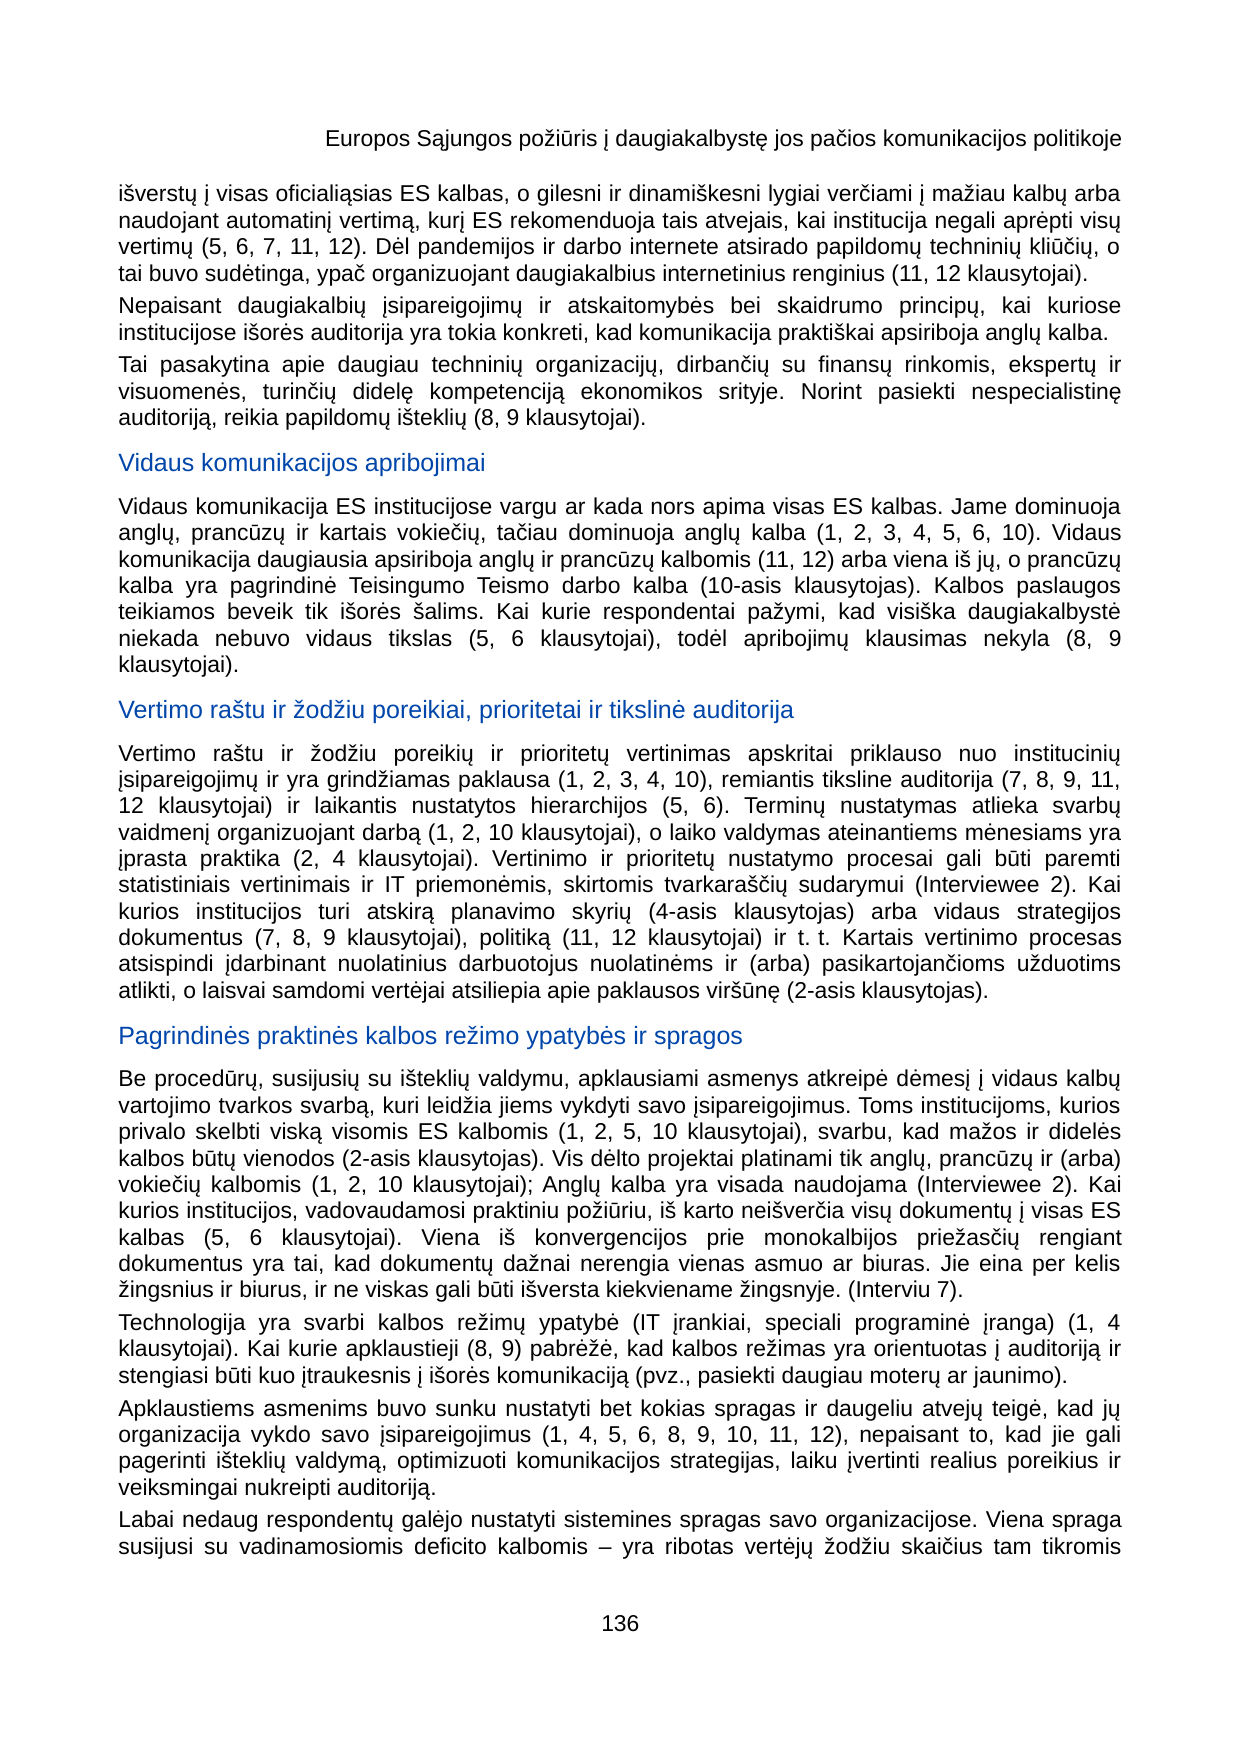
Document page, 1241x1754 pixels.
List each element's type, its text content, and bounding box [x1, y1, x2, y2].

text Vertimo raštu ir žodžiu poreikių ir prioritetų vertinimas apskritai priklauso nuo institucinių įsipareigojimų ir yra grindžiamas paklausa (1, 2, 3, 4, 10), remiantis tiksline auditorija (7, 8, 9, 11, 12 klausytojai) ir laikantis nustatytos hierarchijos (5, 6). Terminų nustatymas atlieka svarbų vaidmenį organizuojant darbą (1, 2, 10 klausytojai), o laiko valdymas ateinantiems mėnesiams yra įprasta praktika (2, 4 klausytojai). Vertinimo ir prioritetų nustatymo procesai gali būti paremti statistiniais vertinimais ir IT priemonėmis, skirtomis tvarkaraščių sudarymui (Interviewee 2). Kai kurios institucijos turi atskirą planavimo skyrių (4-asis klausytojas) arba vidaus strategijos dokumentus (7, 8, 9 klausytojai), politiką (11, 12 klausytojai) ir t. t. Kartais vertinimo procesas atsispindi įdarbinant nuolatinius darbuotojus nuolatinėms ir (arba) pasikartojančioms užduotims atlikti, o laisvai samdomi vertėjai atsiliepia apie paklausos viršūnę (2-asis klausytojas). [118, 739, 1122, 1003]
subtitle Pagrindinės praktinės kalbos režimo ypatybės ir spragos [118, 1021, 1122, 1050]
text Technologija yra svarbi kalbos režimų ypatybė (IT įrankiai, speciali programinė įranga) (1, 4 klausytojai). Kai kurie apklaustieji (8, 9) pabrėžė, kad kalbos režimas yra orientuotas į auditoriją ir stengiasi būti kuo įtraukesnis į išorės komunikaciją (pvz., pasiekti daugiau moterų ar jaunimo). [118, 1309, 1122, 1388]
text Nepaisant daugiakalbių įsipareigojimų ir atskaitomybės bei skaidrumo principų, kai kuriose institucijose išorės auditorija yra tokia konkreti, kad komunikacija praktiškai apsiriboja anglų kalba. [118, 292, 1122, 345]
subtitle Vidaus komunikacijos apribojimai [118, 448, 1122, 477]
text Be procedūrų, susijusių su išteklių valdymu, apklausiami asmenys atkreipė dėmesį į vidaus kalbų vartojimo tvarkos svarbą, kuri leidžia jiems vykdyti savo įsipareigojimus. Toms institucijoms, kurios privalo skelbti viską visomis ES kalbomis (1, 2, 5, 10 klausytojai), svarbu, kad mažos ir didelės kalbos būtų vienodos (2-asis klausytojas). Vis dėlto projektai platinami tik anglų, prancūzų ir (arba) vokiečių kalbomis (1, 2, 10 klausytojai); Anglų kalba yra visada naudojama (Interviewee 2). Kai kurios institucijos, vadovaudamosi praktiniu požiūriu, iš karto neišverčia visų dokumentų į visas ES kalbas (5, 6 klausytojai). Viena iš konvergencijos prie monokalbijos priežasčių rengiant dokumentus yra tai, kad dokumentų dažnai nerengia vienas asmuo ar biuras. Jie eina per kelis žingsnius ir biurus, ir ne viskas gali būti išversta kiekviename žingsnyje. (Interviu 7). [118, 1065, 1122, 1303]
text Tai pasakytina apie daugiau techninių organizacijų, dirbančių su finansų rinkomis, ekspertų ir visuomenės, turinčių didelę kompetenciją ekonomikos srityje. Norint pasiekti nespecialistinę auditoriją, reikia papildomų išteklių (8, 9 klausytojai). [118, 351, 1122, 431]
text Apklaustiems asmenims buvo sunku nustatyti bet kokias spragas ir daugeliu atvejų teigė, kad jų organizacija vykdo savo įsipareigojimus (1, 4, 5, 6, 8, 9, 10, 11, 12), nepaisant to, kad jie gali pagerinti išteklių valdymą, optimizuoti komunikacijos strategijas, laiku įvertinti realius poreikius ir veiksmingai nukreipti auditoriją. [118, 1394, 1122, 1500]
text išverstų į visas oficialiąsias ES kalbas, o gilesni ir dinamiškesni lygiai verčiami į mažiau kalbų arba naudojant automatinį vertimą, kurį ES rekomenduoja tais atvejais, kai institucija negali aprėpti visų vertimų (5, 6, 7, 11, 12). Dėl pandemijos ir darbo internete atsirado papildomų techninių kliūčių, o tai buvo sudėtinga, ypač organizuojant daugiakalbius internetinius renginius (11, 12 klausytojai). [118, 180, 1122, 286]
subtitle Vertimo raštu ir žodžiu poreikiai, prioritetai ir tikslinė auditorija [118, 695, 1122, 724]
text Labai nedaug respondentų galėjo nustatyti sistemines spragas savo organizacijose. Viena spraga susijusi su vadinamosiomis deficito kalbomis – yra ribotas vertėjų žodžiu skaičius tam tikromis [118, 1506, 1122, 1559]
text Vidaus komunikacija ES institucijose vargu ar kada nors apima visas ES kalbas. Jame dominuoja anglų, prancūzų ir kartais vokiečių, tačiau dominuoja anglų kalba (1, 2, 3, 4, 5, 6, 10). Vidaus komunikacija daugiausia apsiriboja anglų ir prancūzų kalbomis (11, 12) arba viena iš jų, o prancūzų kalba yra pagrindinė Teisingumo Teismo darbo kalba (10-asis klausytojas). Kalbos paslaugos teikiamos beveik tik išorės šalims. Kai kurie respondentai pažymi, kad visiška daugiakalbystė niekada nebuvo vidaus tikslas (5, 6 klausytojai), todėl apribojimų klausimas nekyla (8, 9 klausytojai). [118, 493, 1122, 677]
